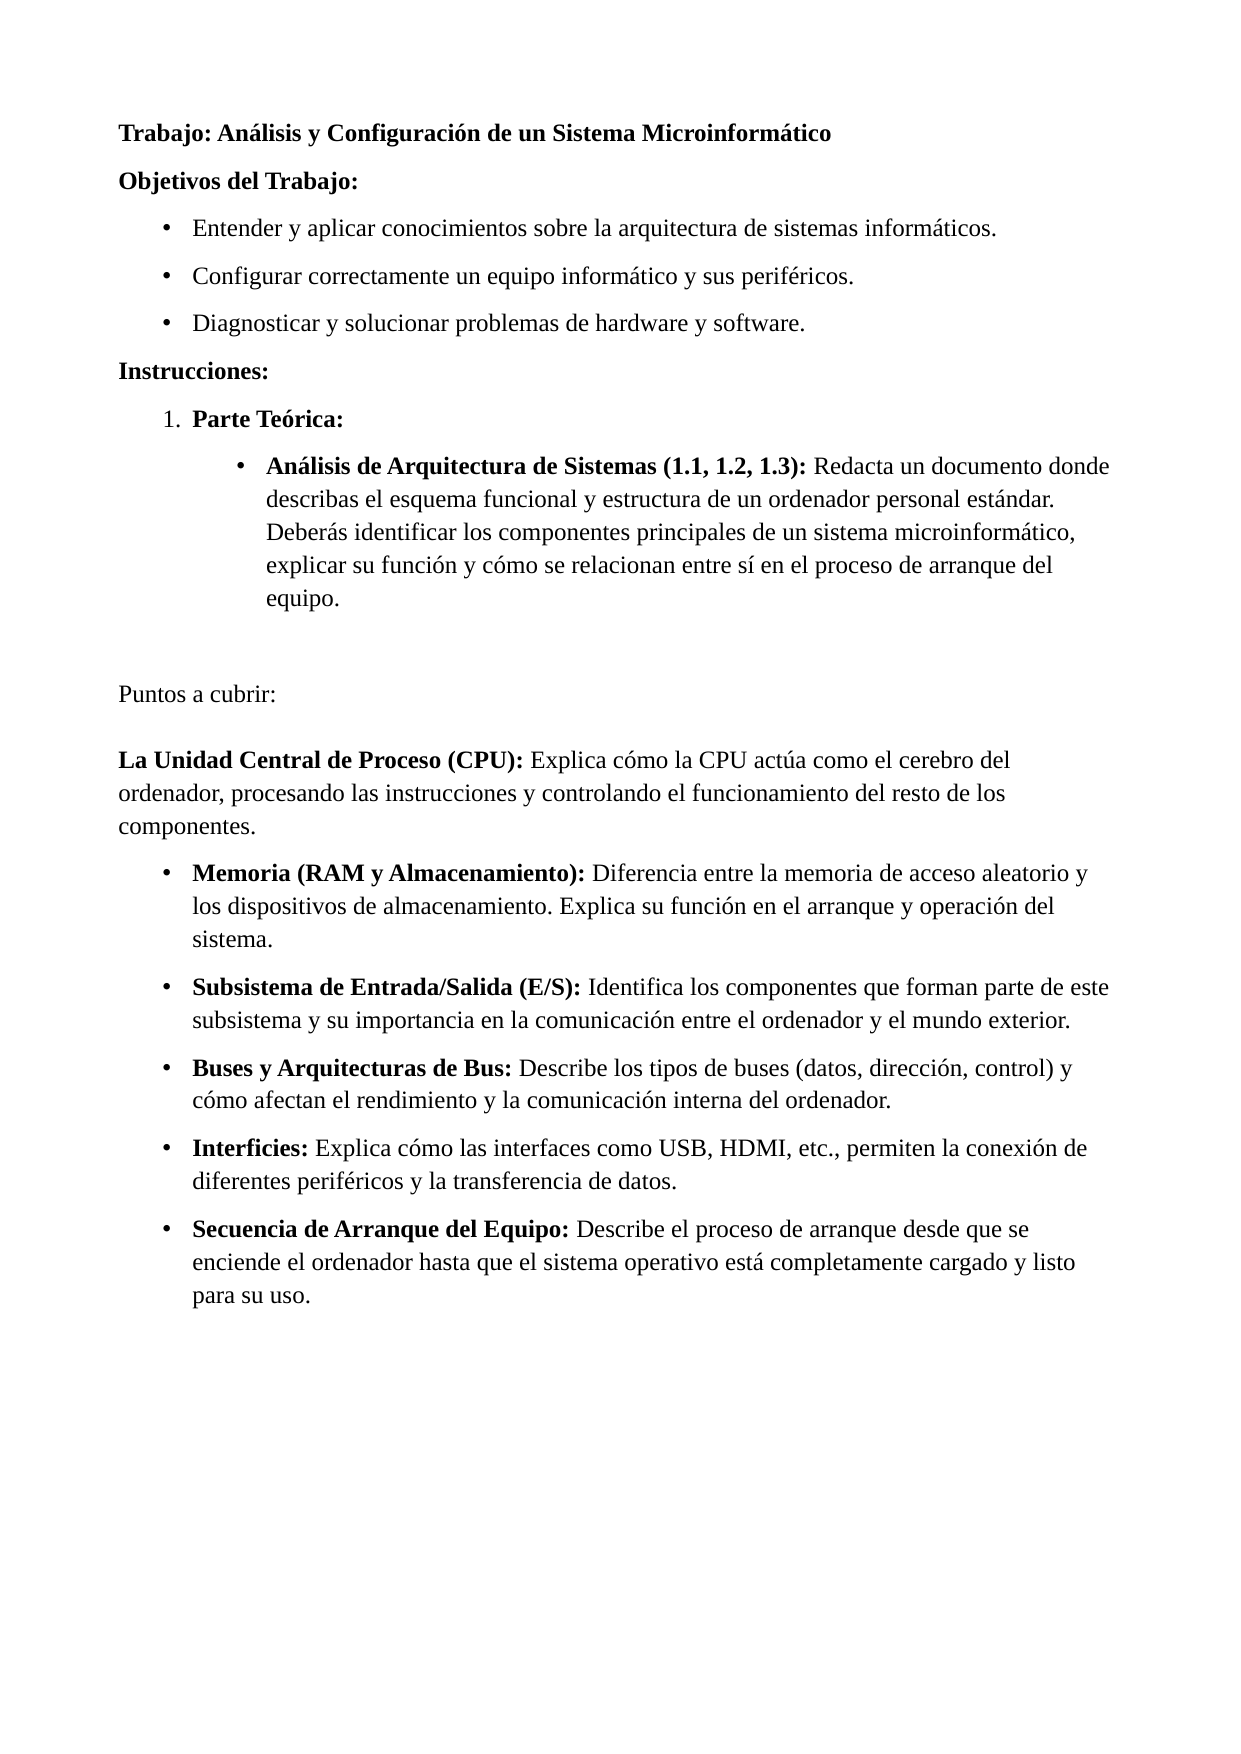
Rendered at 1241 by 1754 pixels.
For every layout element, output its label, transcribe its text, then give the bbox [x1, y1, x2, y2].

list Subsistema de Entrada/Salida (E/S): Identifica los componentes que forman parte de este subsistema y su importancia en la comunicación entre el ordenador y el mundo exterior. [162, 972, 1122, 1034]
list Entender y aplicar conocimientos sobre la arquitectura de sistemas informáticos. [162, 213, 1122, 242]
text Puntos a cubrir: La Unidad Central de Proceso (CPU): Explica cómo la CPU actúa como el cerebro del ordenador, procesando las instrucciones y controlando el funcionamiento del resto de los componentes. [118, 679, 1122, 839]
list Parte Teórica: [162, 404, 1122, 432]
text Trabajo: Análisis y Configuración de un Sistema Microinformático [118, 118, 1122, 147]
text Objetivos del Trabajo: [118, 166, 1122, 194]
list Configurar correctamente un equipo informático y sus periféricos. [162, 261, 1122, 290]
list Análisis de Arquitectura de Sistemas (1.1, 1.2, 1.3): Redacta un documento donde describas el esquema funcional y estructura de un ordenador personal estándar. Deberás identificar los componentes principales de un sistema microinformático, explicar su función y cómo se relacionan entre sí en el proceso de arranque del equipo. [236, 451, 1122, 612]
list Secuencia de Arranque del Equipo: Describe el proceso de arranque desde que se enciende el ordenador hasta que el sistema operativo está completamente cargado y listo para su uso. [162, 1214, 1122, 1309]
list Diagnosticar y solucionar problemas de hardware y software. [162, 308, 1122, 337]
list Buses y Arquitecturas de Bus: Describe los tipos de buses (datos, dirección, control) y cómo afectan el rendimiento y la comunicación interna del ordenador. [162, 1053, 1122, 1114]
list Memoria (RAM y Almacenamiento): Diferencia entre la memoria de acceso aleatorio y los dispositivos de almacenamiento. Explica su función en el arranque y operación del sistema. [162, 858, 1122, 953]
list Interficies: Explica cómo las interfaces como USB, HDMI, etc., permiten la conexión de diferentes periféricos y la transferencia de datos. [162, 1133, 1122, 1195]
text Instrucciones: [118, 356, 1122, 385]
